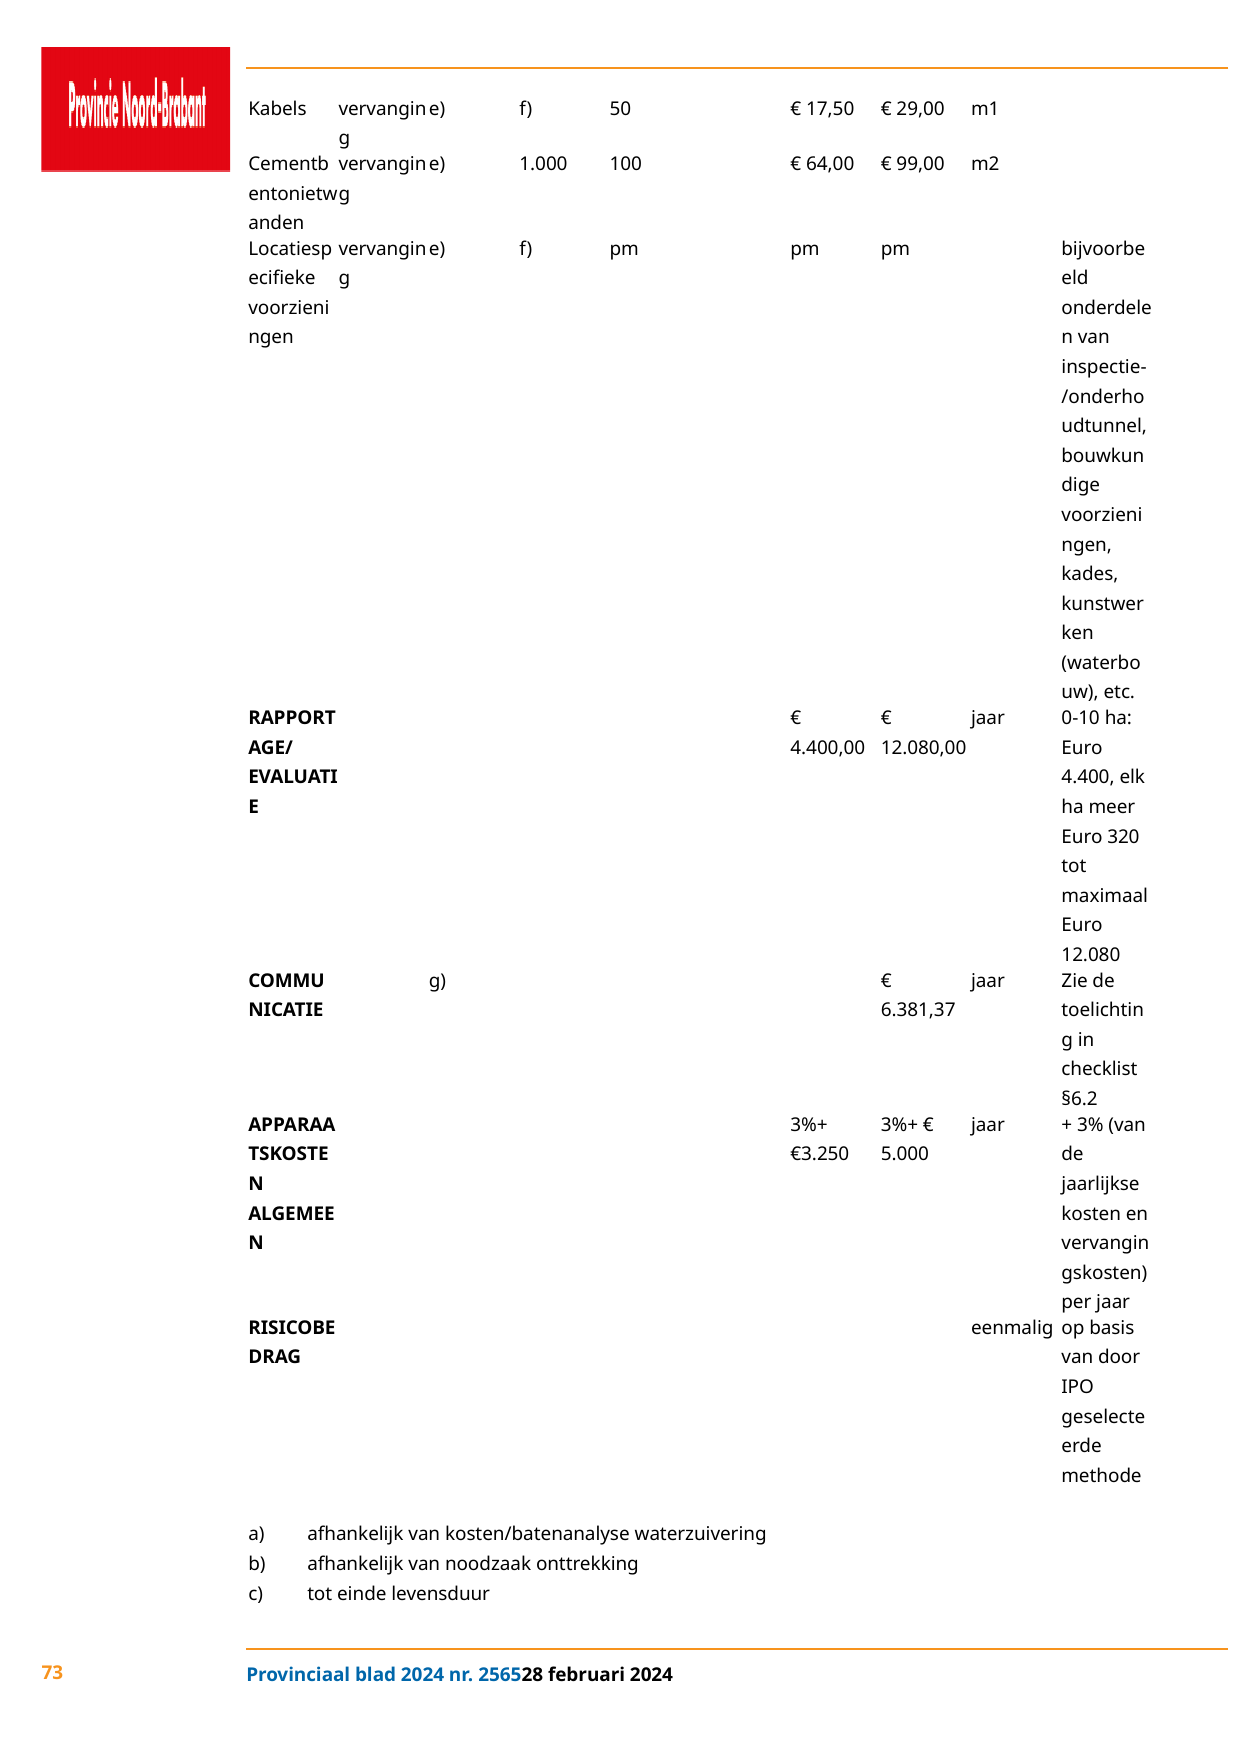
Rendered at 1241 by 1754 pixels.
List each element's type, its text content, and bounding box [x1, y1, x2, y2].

table_cell Kabels [248, 95, 338, 150]
table_cell g) [429, 967, 519, 1111]
table_cell RISICOBEDRAG [248, 1314, 338, 1488]
table_cell [429, 1314, 519, 1488]
table_cell Cementbentonietwanden [248, 150, 338, 235]
list afhankelijk van noodzaak onttrekking [248, 1550, 1152, 1576]
table_cell Locatiespecifieke voorzieningen [248, 235, 338, 704]
table_cell pm [609, 235, 700, 704]
table_cell RAPPORTAGE/EVALUATIE [248, 705, 338, 967]
table_cell [700, 235, 790, 704]
table_cell [338, 967, 429, 1111]
table_cell 3%+ € 5.000 [881, 1111, 971, 1314]
table_cell vervanging [338, 235, 429, 704]
table_cell [971, 235, 1061, 704]
table_cell € 17,50 [790, 95, 881, 150]
table_cell € 12.080,00 [881, 705, 971, 967]
table_cell [519, 1111, 609, 1314]
table_cell [700, 967, 790, 1111]
table_cell € 99,00 [881, 150, 971, 235]
table_cell m2 [971, 150, 1061, 235]
table_cell pm [790, 235, 881, 704]
table_cell € 6.381,37 [881, 967, 971, 1111]
table_cell € 29,00 [881, 95, 971, 150]
table_cell [1061, 95, 1152, 150]
table_cell APPARAATSKOSTEN ALGEMEEN [248, 1111, 338, 1314]
table_cell [790, 1314, 881, 1488]
table_cell [338, 1314, 429, 1488]
table_cell [429, 705, 519, 967]
table_cell [700, 1111, 790, 1314]
table_cell vervanging [338, 150, 429, 235]
table_cell [609, 1111, 700, 1314]
table_cell m1 [971, 95, 1061, 150]
table_cell [700, 150, 790, 235]
table_cell [429, 1111, 519, 1314]
table_cell Zie de toelichting in checklist §6.2 [1061, 967, 1152, 1111]
table_cell [881, 1314, 971, 1488]
table_cell eenmalig [971, 1314, 1061, 1488]
table_cell COMMUNICATIE [248, 967, 338, 1111]
table_cell op basis van door IPO geselecteerde methode [1061, 1314, 1152, 1488]
table_cell [700, 95, 790, 150]
table_cell e) [429, 95, 519, 150]
table_cell [700, 1314, 790, 1488]
list afhankelijk van kosten/batenanalyse waterzuivering [248, 1521, 1152, 1546]
table_cell [1061, 150, 1152, 235]
table_cell jaar [971, 967, 1061, 1111]
table_cell 1.000 [519, 150, 609, 235]
table_cell e) [429, 150, 519, 235]
table_cell [790, 967, 881, 1111]
table_cell [609, 1314, 700, 1488]
table_cell [338, 705, 429, 967]
picture [41, 47, 231, 172]
table_cell 0-10 ha: Euro 4.400, elk ha meer Euro 320 tot maximaal Euro 12.080 [1061, 705, 1152, 967]
table_cell pm [881, 235, 971, 704]
table_cell [519, 967, 609, 1111]
table_cell f) [519, 235, 609, 704]
table_cell [609, 705, 700, 967]
table_cell [338, 1111, 429, 1314]
table_cell jaar [971, 1111, 1061, 1314]
table_cell e) [429, 235, 519, 704]
table_cell [609, 967, 700, 1111]
table_cell f) [519, 95, 609, 150]
table_cell + 3% (van de jaarlijkse kosten en vervangingskosten) per jaar [1061, 1111, 1152, 1314]
table_cell € 4.400,00 [790, 705, 881, 967]
table_cell [700, 705, 790, 967]
table_cell € 64,00 [790, 150, 881, 235]
table_cell 100 [609, 150, 700, 235]
table_cell [519, 1314, 609, 1488]
table_cell jaar [971, 705, 1061, 967]
table_cell [519, 705, 609, 967]
table_cell vervanging [338, 95, 429, 150]
list tot einde levensduur [248, 1580, 1152, 1606]
table_cell 3%+ €3.250 [790, 1111, 881, 1314]
table_cell bijvoorbeeld onderdelen van inspectie-/onderhoudtunnel, bouwkundige voorzieningen, kades, kunstwerken (waterbouw), etc. [1061, 235, 1152, 704]
table_cell 50 [609, 95, 700, 150]
